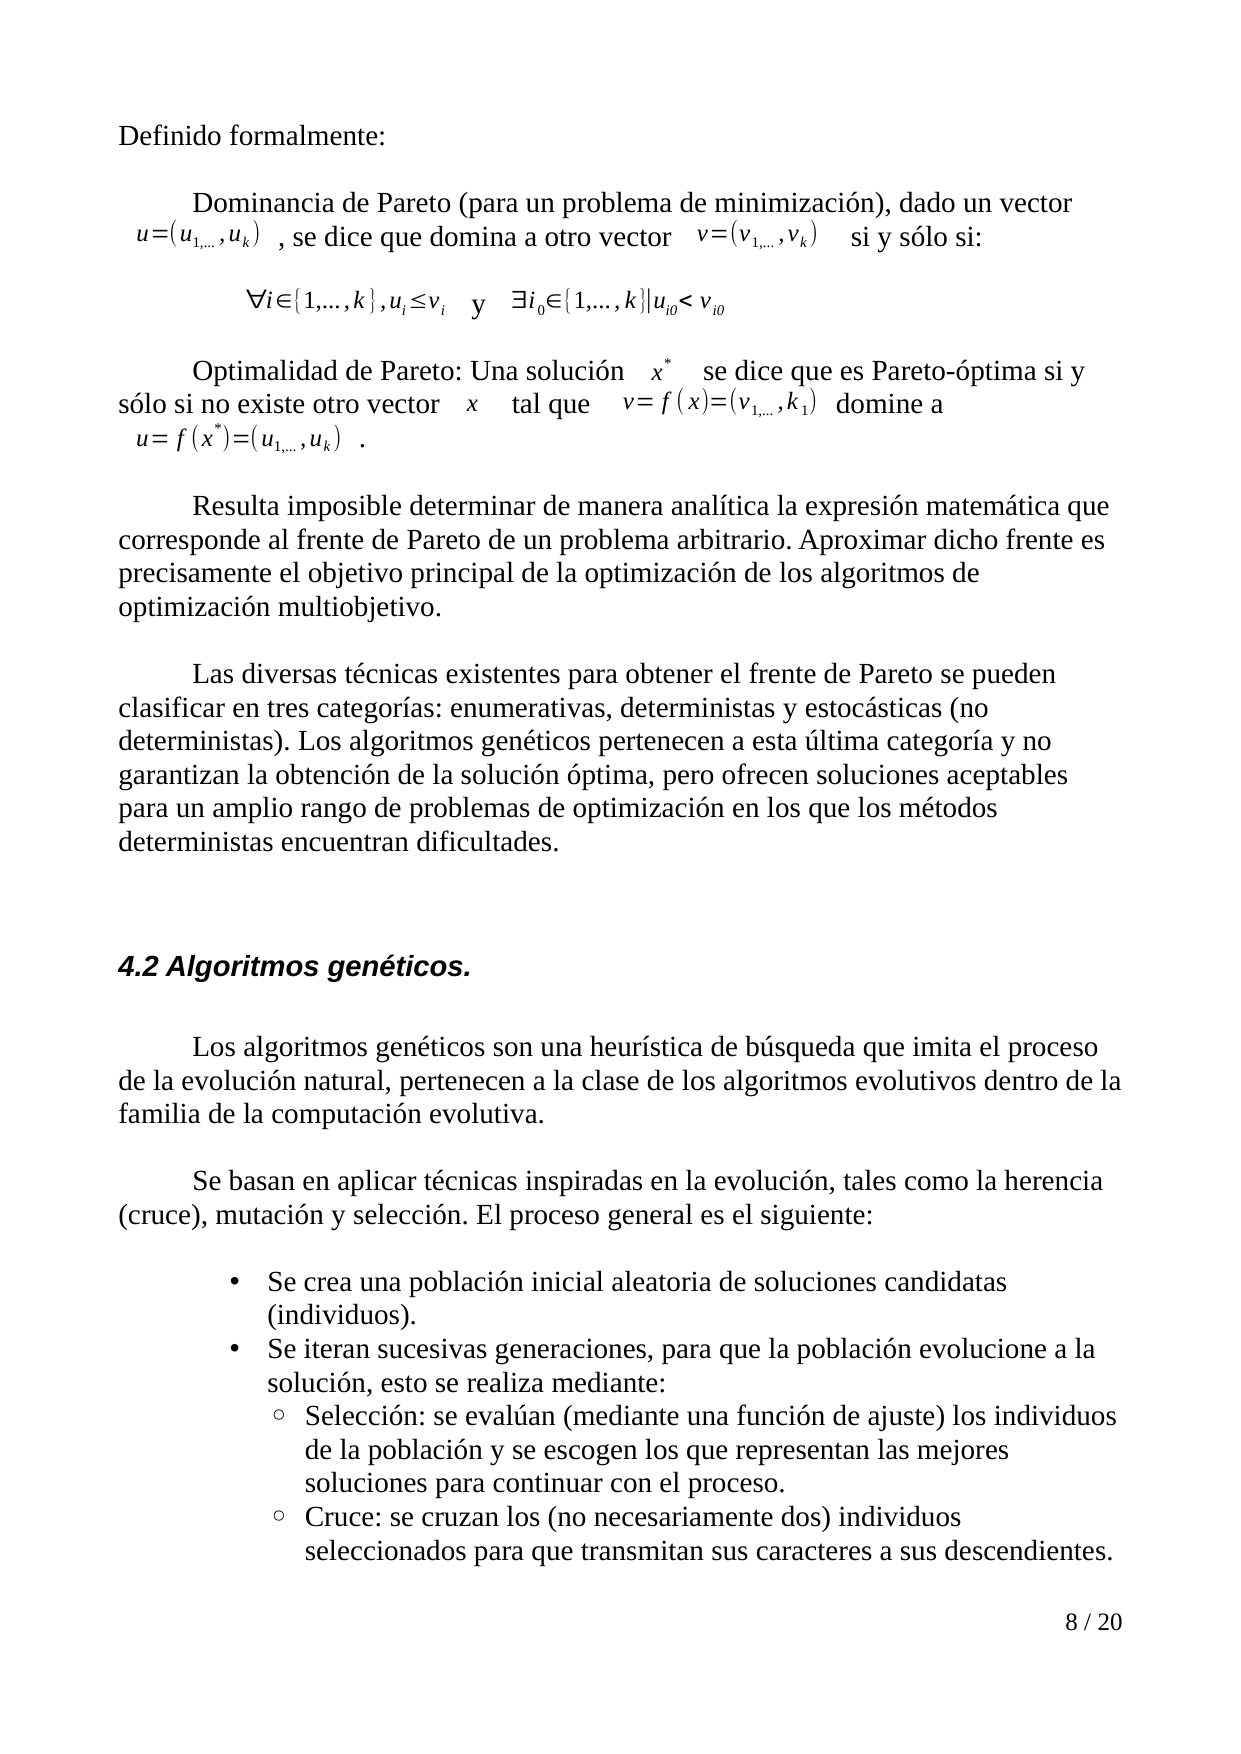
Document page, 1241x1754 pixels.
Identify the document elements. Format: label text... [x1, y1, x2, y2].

list Se iteran sucesivas generaciones, para que la población evolucione a la solución, esto se realiza mediante: [229, 1331, 1122, 1398]
list Selección: se evalúan (mediante una función de ajuste) los individuos de la población y se escogen los que representan las mejores soluciones para continuar con el proceso. [267, 1398, 1122, 1499]
text Optimalidad de Pareto: Una solución se dice que es Pareto-óptima si y sólo si no existe otro vector tal que domine a . [118, 353, 1122, 455]
text Se basan en aplicar técnicas inspiradas en la evolución, tales como la herencia (cruce), mutación y selección. El proceso general es el siguiente: [118, 1163, 1122, 1230]
text Los algoritmos genéticos son una heurística de búsqueda que imita el proceso de la evolución natural, pertenecen a la clase de los algoritmos evolutivos dentro de la familia de la computación evolutiva. [118, 1029, 1122, 1130]
list Cruce: se cruzan los (no necesariamente dos) individuos seleccionados para que transmitan sus caracteres a sus descendientes. [267, 1499, 1122, 1566]
text Las diversas técnicas existentes para obtener el frente de Pareto se pueden clasificar en tres categorías: enumerativas, deterministas y estocásticas (no deterministas). Los algoritmos genéticos pertenecen a esta última categoría y no garantizan la obtención de la solución óptima, pero ofrecen soluciones aceptables para un amplio rango de problemas de optimización en los que los métodos deterministas encuentran dificultades. [118, 656, 1122, 857]
text Dominancia de Pareto (para un problema de minimización), dado un vector , se dice que domina a otro vector si y sólo si: [118, 185, 1122, 252]
text Resulta imposible determinar de manera analítica la expresión matemática que corresponde al frente de Pareto de un problema arbitrario. Aproximar dicho frente es precisamente el objetivo principal de la optimización de los algoritmos de optimización multiobjetivo. [118, 488, 1122, 623]
subtitle 4.2 Algoritmos genéticos. [118, 949, 1122, 983]
text Definido formalmente: [118, 118, 1122, 152]
text y [118, 286, 1122, 319]
list Se crea una población inicial aleatoria de soluciones candidatas (individuos). [229, 1264, 1122, 1331]
